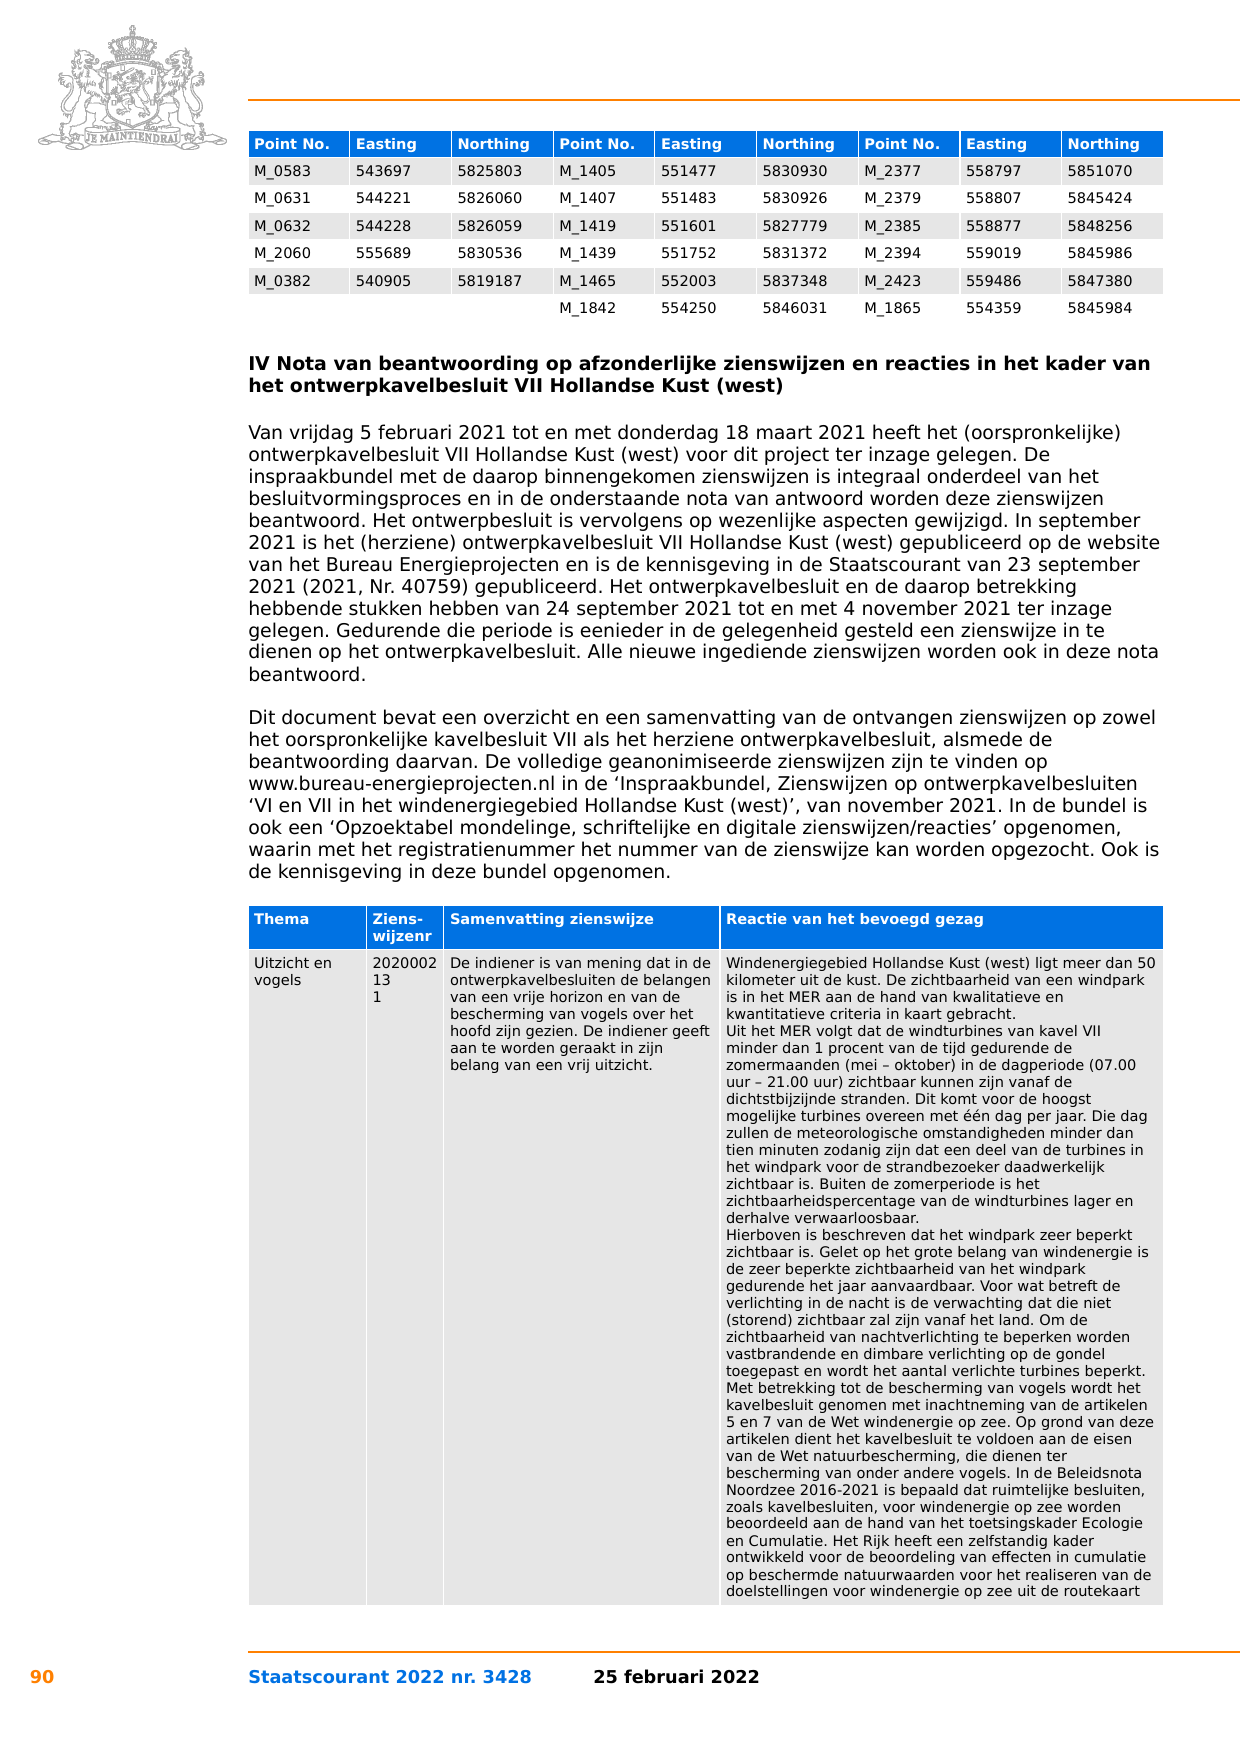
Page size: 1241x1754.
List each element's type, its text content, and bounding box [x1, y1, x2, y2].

subtitle IV Nota van beantwoording op afzonderlijke zienswijzen en reacties in het kader van het ontwerpkavelbesluit VII Hollandse Kust (west) [248, 353, 1163, 397]
table_cell 558807 [961, 186, 1061, 212]
table_cell 544221 [350, 186, 451, 212]
table_cell M_0583 [249, 158, 349, 185]
table_cell M_0632 [249, 213, 349, 239]
table_header Point No. [554, 131, 654, 157]
table_cell M_2377 [859, 158, 959, 185]
table_cell 558877 [961, 213, 1061, 239]
table_cell 552003 [655, 268, 756, 294]
table_cell Windenergiegebied Hollandse Kust (west) ligt meer dan 50 kilometer uit de kust. De zichtbaarheid van een windpark is in het MER aan de hand van kwalitatieve en kwantitatieve criteria in kaart gebracht. Uit het MER volgt dat de windturbines van kavel VII minder dan 1 procent van de tijd gedurende de zomermaanden (mei – oktober) in de dagperiode (07.00 uur – 21.00 uur) zichtbaar kunnen zijn vanaf de dichtstbijzijnde stranden. Dit komt voor de hoogst mogelijke turbines overeen met één dag per jaar. Die dag zullen de meteorologische omstandigheden minder dan tien minuten zodanig zijn dat een deel van de turbines in het windpark voor de strandbezoeker daadwerkelijk zichtbaar is. Buiten de zomerperiode is het zichtbaarheidspercentage van de windturbines lager en derhalve verwaarloosbaar. Hierboven is beschreven dat het windpark zeer beperkt zichtbaar is. Gelet op het grote belang van windenergie is de zeer beperkte zichtbaarheid van het windpark gedurende het jaar aanvaardbaar. Voor wat betreft de verlichting in de nacht is de verwachting dat die niet (storend) zichtbaar zal zijn vanaf het land. Om de zichtbaarheid van nachtverlichting te beperken worden vastbrandende en dimbare verlichting op de gondel toegepast en wordt het aantal verlichte turbines beperkt. Met betrekking tot de bescherming van vogels wordt het kavelbesluit genomen met inachtneming van de artikelen 5 en 7 van de Wet windenergie op zee. Op grond van deze artikelen dient het kavelbesluit te voldoen aan de eisen van de Wet natuurbescherming, die dienen ter bescherming van onder andere vogels. In de Beleidsnota Noordzee 2016-2021 is bepaald dat ruimtelijke besluiten, zoals kavelbesluiten, voor windenergie op zee worden beoordeeld aan de hand van het toetsingskader Ecologie en Cumulatie. Het Rijk heeft een zelfstandig kader ontwikkeld voor de beoordeling van effecten in cumulatie op beschermde natuurwaarden voor het realiseren van de doelstellingen voor windenergie op zee uit de routekaart [721, 950, 1163, 1605]
table_header Thema [249, 906, 366, 949]
table_cell 202000213 1 [367, 950, 443, 1605]
table_header Point No. [859, 131, 959, 157]
table_cell 551752 [655, 241, 756, 267]
table_cell 544228 [350, 213, 451, 239]
table_cell 551477 [655, 158, 756, 185]
table_cell 543697 [350, 158, 451, 185]
table_cell 554250 [655, 295, 756, 322]
table_cell 5845984 [1062, 295, 1163, 322]
table_cell 559486 [961, 268, 1061, 294]
table_cell M_2394 [859, 241, 959, 267]
table_cell M_2423 [859, 268, 959, 294]
table_header Northing [452, 131, 553, 157]
table_cell 5846031 [757, 295, 858, 322]
table_cell M_2385 [859, 213, 959, 239]
table_cell M_1842 [554, 295, 654, 322]
table_cell M_1405 [554, 158, 654, 185]
table_cell 5830926 [757, 186, 858, 212]
table_cell M_2060 [249, 241, 349, 267]
table_cell 5845986 [1062, 241, 1163, 267]
table_cell 555689 [350, 241, 451, 267]
table_cell Uitzicht en vogels [249, 950, 366, 1605]
table_cell 559019 [961, 241, 1061, 267]
table_header Ziens-wijzenr [367, 906, 443, 949]
table_cell 554359 [961, 295, 1061, 322]
table_cell [249, 295, 349, 322]
table_cell 5831372 [757, 241, 858, 267]
table_cell 5845424 [1062, 186, 1163, 212]
table_cell M_2379 [859, 186, 959, 212]
table_cell [350, 295, 451, 322]
table_cell 551601 [655, 213, 756, 239]
table_header Samenvatting zienswijze [444, 906, 719, 949]
table_cell [452, 295, 553, 322]
table_cell 540905 [350, 268, 451, 294]
table_header Easting [350, 131, 451, 157]
table_cell M_1465 [554, 268, 654, 294]
text Dit document bevat een overzicht en een samenvatting van de ontvangen zienswijzen op zowel het oorspronkelijke kavelbesluit VII als het herziene ontwerpkavelbesluit, alsmede de beantwoording daarvan. De volledige geanonimiseerde zienswijzen zijn te vinden op www.bureau-energieprojecten.nl in de ‘Inspraakbundel, Zienswijzen op ontwerpkavelbesluiten ‘VI en VII in het windenergiegebied Hollandse Kust (west)’, van november 2021. In de bundel is ook een ‘Opzoektabel mondelinge, schriftelijke en digitale zienswijzen/reacties’ opgenomen, waarin met het registratienummer het nummer van de zienswijze kan worden opgezocht. Ook is de kennisgeving in deze bundel opgenomen. [248, 707, 1163, 883]
table_cell M_1407 [554, 186, 654, 212]
table_cell 5819187 [452, 268, 553, 294]
table_cell 551483 [655, 186, 756, 212]
table_cell De indiener is van mening dat in de ontwerpkavelbesluiten de belangen van een vrije horizon en van de bescherming van vogels over het hoofd zijn gezien. De indiener geeft aan te worden geraakt in zijn belang van een vrij uitzicht. [444, 950, 719, 1605]
table_cell 5851070 [1062, 158, 1163, 185]
table_header Northing [1062, 131, 1163, 157]
table_cell 5826060 [452, 186, 553, 212]
picture [38, 25, 227, 150]
table_header Northing [757, 131, 858, 157]
text Van vrijdag 5 februari 2021 tot en met donderdag 18 maart 2021 heeft het (oorspronkelijke) ontwerpkavelbesluit VII Hollandse Kust (west) voor dit project ter inzage gelegen. De inspraakbundel met de daarop binnengekomen zienswijzen is integraal onderdeel van het besluitvormingsproces en in de onderstaande nota van antwoord worden deze zienswijzen beantwoord. Het ontwerpbesluit is vervolgens op wezenlijke aspecten gewijzigd. In september 2021 is het (herziene) ontwerpkavelbesluit VII Hollandse Kust (west) gepubliceerd op de website van het Bureau Energieprojecten en is de kennisgeving in de Staatscourant van 23 september 2021 (2021, Nr. 40759) gepubliceerd. Het ontwerpkavelbesluit en de daarop betrekking hebbende stukken hebben van 24 september 2021 tot en met 4 november 2021 ter inzage gelegen. Gedurende die periode is eenieder in de gelegenheid gesteld een zienswijze in te dienen op het ontwerpkavelbesluit. Alle nieuwe ingediende zienswijzen worden ook in deze nota beantwoord. [248, 422, 1163, 685]
table_cell M_0382 [249, 268, 349, 294]
table_cell 558797 [961, 158, 1061, 185]
table_cell M_0631 [249, 186, 349, 212]
table_cell 5847380 [1062, 268, 1163, 294]
table_cell 5825803 [452, 158, 553, 185]
table_header Point No. [249, 131, 349, 157]
table_cell M_1419 [554, 213, 654, 239]
table_cell 5830536 [452, 241, 553, 267]
table_cell 5827779 [757, 213, 858, 239]
table_cell M_1439 [554, 241, 654, 267]
table_header Reactie van het bevoegd gezag [721, 906, 1163, 949]
table_cell 5830930 [757, 158, 858, 185]
table_cell 5826059 [452, 213, 553, 239]
table_header Easting [655, 131, 756, 157]
table_header Easting [961, 131, 1061, 157]
table_cell 5848256 [1062, 213, 1163, 239]
table_cell 5837348 [757, 268, 858, 294]
table_cell M_1865 [859, 295, 959, 322]
